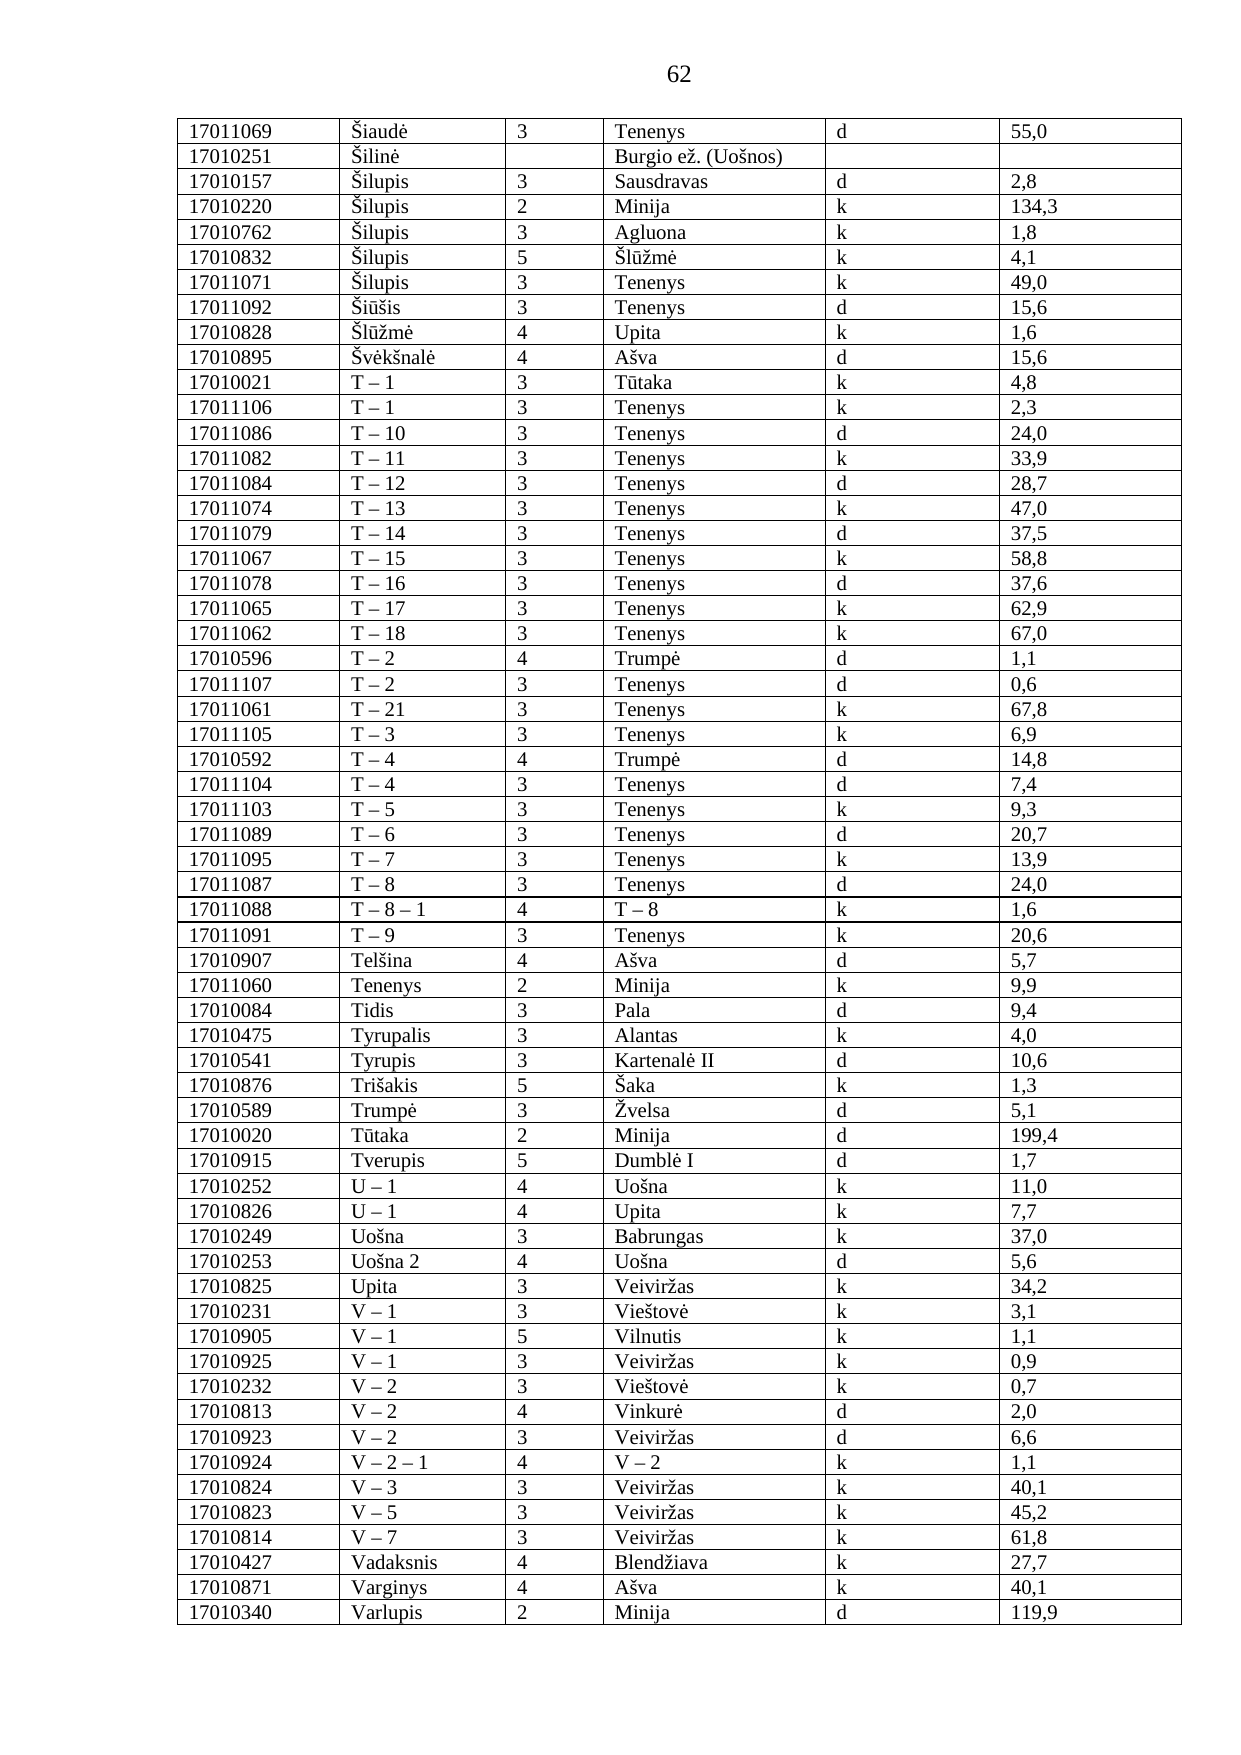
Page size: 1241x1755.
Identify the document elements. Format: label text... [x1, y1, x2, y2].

table_cell k [826, 1349, 999, 1373]
table_cell 17010825 [178, 1274, 339, 1298]
table_cell 3 [506, 847, 603, 871]
table_cell k [826, 270, 999, 294]
table_cell Vadaksnis [340, 1550, 505, 1574]
table_cell Šiaudė [340, 119, 505, 143]
table_cell Babrungas [604, 1224, 825, 1248]
table_cell Tenenys [604, 496, 825, 520]
table_cell 3 [506, 1475, 603, 1499]
table_cell Upita [604, 320, 825, 344]
table_cell d [826, 1123, 999, 1147]
table_cell Veiviržas [604, 1274, 825, 1298]
table_cell 3 [506, 1299, 603, 1323]
table_cell 55,0 [1000, 119, 1181, 143]
table_cell 4 [506, 1199, 603, 1223]
table_cell T – 4 [340, 747, 505, 771]
table_cell Tenenys [604, 571, 825, 595]
table_cell 17010020 [178, 1123, 339, 1147]
table_cell 49,0 [1000, 270, 1181, 294]
table_cell k [826, 446, 999, 469]
table_cell 58,8 [1000, 546, 1181, 570]
table_cell 2,0 [1000, 1400, 1181, 1423]
table_cell 3 [506, 1374, 603, 1398]
table_cell 17010475 [178, 1023, 339, 1047]
table_cell Tenenys [604, 270, 825, 294]
table_cell 4 [506, 1550, 603, 1574]
table_cell 17010252 [178, 1174, 339, 1198]
table_cell 4 [506, 1450, 603, 1474]
table_cell V – 1 [340, 1299, 505, 1323]
table_cell 17010813 [178, 1400, 339, 1423]
table_cell 14,8 [1000, 747, 1181, 771]
table_cell Vieštovė [604, 1374, 825, 1398]
table_cell d [826, 772, 999, 796]
table_cell 3 [506, 1525, 603, 1549]
table_cell 3 [506, 420, 603, 444]
table_cell 17010157 [178, 169, 339, 193]
table_cell 17011091 [178, 923, 339, 947]
table_cell 17010814 [178, 1525, 339, 1549]
table_cell k [826, 697, 999, 721]
table_cell Tenenys [604, 923, 825, 947]
table_cell T – 2 [340, 646, 505, 670]
table_cell 17011104 [178, 772, 339, 796]
table_cell 1,6 [1000, 320, 1181, 344]
table_cell Upita [340, 1274, 505, 1298]
table_cell 24,0 [1000, 872, 1181, 896]
table_cell [1000, 144, 1181, 168]
table_cell 3 [506, 872, 603, 896]
table_cell k [826, 546, 999, 570]
table_cell 2 [506, 973, 603, 997]
table_cell d [826, 1098, 999, 1122]
table_cell 1,1 [1000, 646, 1181, 670]
table_cell 62,9 [1000, 596, 1181, 620]
table_cell Trumpė [340, 1098, 505, 1122]
table_cell 17011071 [178, 270, 339, 294]
table_cell 3 [506, 822, 603, 846]
table_cell Tyrupalis [340, 1023, 505, 1047]
table_cell k [826, 1450, 999, 1474]
table_cell Tidis [340, 998, 505, 1022]
table_cell 15,6 [1000, 295, 1181, 319]
table_cell 3 [506, 1098, 603, 1122]
table_cell 15,6 [1000, 345, 1181, 369]
table_cell 34,2 [1000, 1274, 1181, 1298]
table_cell 4 [506, 1575, 603, 1599]
table_cell Minija [604, 1600, 825, 1624]
table_cell 4 [506, 948, 603, 972]
table_cell 4 [506, 1400, 603, 1423]
table_cell k [826, 621, 999, 645]
table_cell T – 10 [340, 420, 505, 444]
table_cell 7,4 [1000, 772, 1181, 796]
table_cell 4 [506, 747, 603, 771]
table_cell Tenenys [340, 973, 505, 997]
table_cell k [826, 1550, 999, 1574]
table_cell 3 [506, 722, 603, 746]
table_cell 3 [506, 546, 603, 570]
table_cell 17010823 [178, 1500, 339, 1524]
table_cell 17011106 [178, 395, 339, 419]
table_cell V – 2 [604, 1450, 825, 1474]
table_cell 0,7 [1000, 1374, 1181, 1398]
table_cell V – 2 [340, 1425, 505, 1449]
table_cell k [826, 1274, 999, 1298]
table_cell 17010876 [178, 1073, 339, 1097]
table_cell 3 [506, 270, 603, 294]
table_cell 17011087 [178, 872, 339, 896]
table_cell k [826, 195, 999, 218]
table_cell d [826, 1400, 999, 1423]
table_cell Tenenys [604, 119, 825, 143]
table_cell 2,8 [1000, 169, 1181, 193]
table_cell 17010249 [178, 1224, 339, 1248]
table_cell T – 14 [340, 521, 505, 545]
table_cell Uošna 2 [340, 1249, 505, 1273]
table_cell 10,6 [1000, 1048, 1181, 1072]
table_cell Uošna [604, 1174, 825, 1198]
table_cell k [826, 1174, 999, 1198]
table_cell 3 [506, 621, 603, 645]
table_cell Vilnutis [604, 1324, 825, 1348]
table_cell 2 [506, 1123, 603, 1147]
table_cell Veiviržas [604, 1525, 825, 1549]
table_cell 17011074 [178, 496, 339, 520]
table_cell 6,6 [1000, 1425, 1181, 1449]
table_cell 17010596 [178, 646, 339, 670]
table_cell Vieštovė [604, 1299, 825, 1323]
table_cell k [826, 496, 999, 520]
table_cell 27,7 [1000, 1550, 1181, 1574]
table_cell d [826, 872, 999, 896]
table_cell Varlupis [340, 1600, 505, 1624]
table_cell k [826, 923, 999, 947]
table_cell 17011065 [178, 596, 339, 620]
table_cell [826, 144, 999, 168]
table_cell 17010907 [178, 948, 339, 972]
table_cell 1,3 [1000, 1073, 1181, 1097]
table_cell 17010871 [178, 1575, 339, 1599]
table_cell Telšina [340, 948, 505, 972]
table_cell 45,2 [1000, 1500, 1181, 1524]
table_cell d [826, 420, 999, 444]
table_cell Uošna [604, 1249, 825, 1273]
table_cell Tenenys [604, 697, 825, 721]
table_cell Tūtaka [340, 1123, 505, 1147]
table_cell Ašva [604, 1575, 825, 1599]
table_cell T – 8 – 1 [340, 898, 505, 921]
table_cell 67,8 [1000, 697, 1181, 721]
table_cell Tenenys [604, 546, 825, 570]
table_cell [506, 144, 603, 168]
table_cell k [826, 1500, 999, 1524]
table_cell 6,9 [1000, 722, 1181, 746]
table_cell 17011079 [178, 521, 339, 545]
table_cell Alantas [604, 1023, 825, 1047]
table_cell d [826, 1048, 999, 1072]
table_cell k [826, 973, 999, 997]
table_cell 17010832 [178, 245, 339, 269]
table_cell 17011092 [178, 295, 339, 319]
table_cell 3 [506, 923, 603, 947]
table_cell 37,0 [1000, 1224, 1181, 1248]
table_cell 3 [506, 772, 603, 796]
table_cell 37,6 [1000, 571, 1181, 595]
table_cell Minija [604, 195, 825, 218]
table_cell Tenenys [604, 671, 825, 696]
table_cell 4,8 [1000, 370, 1181, 394]
table_cell 199,4 [1000, 1123, 1181, 1147]
table_cell Ašva [604, 345, 825, 369]
table_cell k [826, 1224, 999, 1248]
table_cell 5 [506, 1149, 603, 1172]
table_cell T – 15 [340, 546, 505, 570]
table_cell d [826, 1149, 999, 1172]
table_cell 17010427 [178, 1550, 339, 1574]
table_cell d [826, 571, 999, 595]
table_cell 17011078 [178, 571, 339, 595]
table_cell Trišakis [340, 1073, 505, 1097]
table_cell 3 [506, 596, 603, 620]
table_cell Kartenalė II [604, 1048, 825, 1072]
table_cell 5 [506, 1324, 603, 1348]
table_cell d [826, 119, 999, 143]
table_cell d [826, 1249, 999, 1273]
table_cell Sausdravas [604, 169, 825, 193]
table_cell 7,7 [1000, 1199, 1181, 1223]
table_cell 17010762 [178, 220, 339, 244]
table_cell 40,1 [1000, 1575, 1181, 1599]
table_cell 3,1 [1000, 1299, 1181, 1323]
table_cell Tenenys [604, 521, 825, 545]
table_cell k [826, 1525, 999, 1549]
table_cell 47,0 [1000, 496, 1181, 520]
table_cell T – 9 [340, 923, 505, 947]
table_cell Tenenys [604, 847, 825, 871]
table_cell 5,6 [1000, 1249, 1181, 1273]
table_cell Tenenys [604, 797, 825, 821]
table_cell d [826, 646, 999, 670]
table_cell 17011067 [178, 546, 339, 570]
table_cell 1,1 [1000, 1450, 1181, 1474]
table_cell 3 [506, 1224, 603, 1248]
table_cell 37,5 [1000, 521, 1181, 545]
table_cell Šlūžmė [604, 245, 825, 269]
table_cell 2 [506, 1600, 603, 1624]
table_cell 3 [506, 1500, 603, 1524]
table_cell Ašva [604, 948, 825, 972]
table_cell 3 [506, 169, 603, 193]
table_cell 4 [506, 345, 603, 369]
table_cell Vinkurė [604, 1400, 825, 1423]
table_cell V – 7 [340, 1525, 505, 1549]
table_cell T – 4 [340, 772, 505, 796]
table_cell 5 [506, 1073, 603, 1097]
table_cell Agluona [604, 220, 825, 244]
table_cell 17011103 [178, 797, 339, 821]
table_cell 3 [506, 521, 603, 545]
table_cell 67,0 [1000, 621, 1181, 645]
table_cell 17010340 [178, 1600, 339, 1624]
table_cell 4 [506, 1174, 603, 1198]
table_cell 3 [506, 220, 603, 244]
table_cell T – 8 [604, 898, 825, 921]
table_cell 3 [506, 119, 603, 143]
table_cell d [826, 345, 999, 369]
table_cell Upita [604, 1199, 825, 1223]
table_cell U – 1 [340, 1174, 505, 1198]
table_cell Varginys [340, 1575, 505, 1599]
table_cell Trumpė [604, 646, 825, 670]
table_cell 17011084 [178, 471, 339, 495]
table_cell 17011088 [178, 898, 339, 921]
table_cell Tenenys [604, 420, 825, 444]
table_cell 11,0 [1000, 1174, 1181, 1198]
table_cell k [826, 395, 999, 419]
table_cell Šilupis [340, 270, 505, 294]
table_cell Tenenys [604, 471, 825, 495]
table_cell Žvelsa [604, 1098, 825, 1122]
table_cell Burgio ež. (Uošnos) [604, 144, 825, 168]
table_cell 17010541 [178, 1048, 339, 1072]
table_cell 3 [506, 446, 603, 469]
table_cell k [826, 596, 999, 620]
table_cell 9,3 [1000, 797, 1181, 821]
table_cell 4 [506, 898, 603, 921]
table_cell k [826, 1324, 999, 1348]
table_cell Veiviržas [604, 1475, 825, 1499]
table_cell Veiviržas [604, 1349, 825, 1373]
table_cell 17011082 [178, 446, 339, 469]
table_cell k [826, 1299, 999, 1323]
table_cell Tyrupis [340, 1048, 505, 1072]
table_cell Švėkšnalė [340, 345, 505, 369]
table_cell Uošna [340, 1224, 505, 1248]
table_cell k [826, 847, 999, 871]
table_cell Dumblė I [604, 1149, 825, 1172]
table_cell T – 1 [340, 370, 505, 394]
table_cell 4 [506, 646, 603, 670]
table_cell Trumpė [604, 747, 825, 771]
table_cell U – 1 [340, 1199, 505, 1223]
table_cell Veiviržas [604, 1500, 825, 1524]
table_cell 17010826 [178, 1199, 339, 1223]
table_cell 2 [506, 195, 603, 218]
table_cell Minija [604, 1123, 825, 1147]
table_cell 3 [506, 1023, 603, 1047]
table_cell 61,8 [1000, 1525, 1181, 1549]
table_cell 3 [506, 496, 603, 520]
table_cell Tverupis [340, 1149, 505, 1172]
table_cell 17010589 [178, 1098, 339, 1122]
table_cell d [826, 1600, 999, 1624]
table_cell 17010251 [178, 144, 339, 168]
table_cell 24,0 [1000, 420, 1181, 444]
table_cell T – 17 [340, 596, 505, 620]
table_cell T – 21 [340, 697, 505, 721]
table_cell d [826, 471, 999, 495]
table_cell 17010231 [178, 1299, 339, 1323]
table_cell 3 [506, 370, 603, 394]
table_cell 2,3 [1000, 395, 1181, 419]
table_cell 20,6 [1000, 923, 1181, 947]
table_cell Tenenys [604, 822, 825, 846]
table_cell 17010253 [178, 1249, 339, 1273]
table_cell Šilinė [340, 144, 505, 168]
table_cell d [826, 998, 999, 1022]
table_cell k [826, 320, 999, 344]
table_cell 1,8 [1000, 220, 1181, 244]
table_cell d [826, 521, 999, 545]
table_cell 3 [506, 797, 603, 821]
table_cell k [826, 370, 999, 394]
table_cell 0,6 [1000, 671, 1181, 696]
table_cell Šilupis [340, 220, 505, 244]
table_cell 119,9 [1000, 1600, 1181, 1624]
table_cell 17010084 [178, 998, 339, 1022]
table_cell V – 1 [340, 1349, 505, 1373]
table_cell Tenenys [604, 446, 825, 469]
table_cell 17010924 [178, 1450, 339, 1474]
table_cell k [826, 220, 999, 244]
table_cell d [826, 948, 999, 972]
table_cell 20,7 [1000, 822, 1181, 846]
table_cell k [826, 1475, 999, 1499]
table_cell Tenenys [604, 621, 825, 645]
table_cell 17011061 [178, 697, 339, 721]
table_cell 17011060 [178, 973, 339, 997]
table_cell 1,6 [1000, 898, 1181, 921]
table_cell 17010021 [178, 370, 339, 394]
table_cell 17010915 [178, 1149, 339, 1172]
table_cell 17010925 [178, 1349, 339, 1373]
table_cell T – 12 [340, 471, 505, 495]
table_cell 3 [506, 1274, 603, 1298]
table_cell 9,9 [1000, 973, 1181, 997]
table_cell V – 2 – 1 [340, 1450, 505, 1474]
table_cell Tenenys [604, 295, 825, 319]
table_cell d [826, 295, 999, 319]
table_cell Šaka [604, 1073, 825, 1097]
table_cell 17011086 [178, 420, 339, 444]
table_cell 3 [506, 295, 603, 319]
table_cell Tenenys [604, 872, 825, 896]
table_cell 33,9 [1000, 446, 1181, 469]
table_cell Šilupis [340, 169, 505, 193]
table_cell T – 6 [340, 822, 505, 846]
table_cell d [826, 747, 999, 771]
table_cell 17010220 [178, 195, 339, 218]
table_cell k [826, 722, 999, 746]
table_cell Tūtaka [604, 370, 825, 394]
table_cell 5,1 [1000, 1098, 1181, 1122]
table_cell 4,0 [1000, 1023, 1181, 1047]
table_cell 17011089 [178, 822, 339, 846]
table_cell Šilupis [340, 195, 505, 218]
table_cell Veiviržas [604, 1425, 825, 1449]
table_cell V – 2 [340, 1400, 505, 1423]
table_cell 3 [506, 697, 603, 721]
table_cell 1,1 [1000, 1324, 1181, 1348]
table_cell Šlūžmė [340, 320, 505, 344]
table_cell 3 [506, 395, 603, 419]
table_cell 17010905 [178, 1324, 339, 1348]
table_cell k [826, 1023, 999, 1047]
table_cell V – 3 [340, 1475, 505, 1499]
table_cell 3 [506, 571, 603, 595]
table_cell 0,9 [1000, 1349, 1181, 1373]
table_cell k [826, 245, 999, 269]
table_cell 9,4 [1000, 998, 1181, 1022]
table_cell k [826, 1374, 999, 1398]
table_cell 40,1 [1000, 1475, 1181, 1499]
table_cell V – 2 [340, 1374, 505, 1398]
table_cell T – 7 [340, 847, 505, 871]
table_cell 17010895 [178, 345, 339, 369]
table_cell 28,7 [1000, 471, 1181, 495]
table_cell 3 [506, 998, 603, 1022]
table_cell 134,3 [1000, 195, 1181, 218]
table_cell T – 5 [340, 797, 505, 821]
table_cell 17011107 [178, 671, 339, 696]
table_cell 3 [506, 471, 603, 495]
table_cell Tenenys [604, 722, 825, 746]
table_cell d [826, 822, 999, 846]
table_cell d [826, 169, 999, 193]
table_cell 17010828 [178, 320, 339, 344]
table_cell 13,9 [1000, 847, 1181, 871]
table_cell Tenenys [604, 395, 825, 419]
table_cell k [826, 898, 999, 921]
table_cell 4 [506, 1249, 603, 1273]
table_cell k [826, 797, 999, 821]
table_cell 3 [506, 1048, 603, 1072]
table_cell 3 [506, 1425, 603, 1449]
table_cell d [826, 1425, 999, 1449]
table_cell T – 13 [340, 496, 505, 520]
table_cell V – 5 [340, 1500, 505, 1524]
table_cell Šilupis [340, 245, 505, 269]
table_cell 17010592 [178, 747, 339, 771]
table_cell 1,7 [1000, 1149, 1181, 1172]
table_cell Blendžiava [604, 1550, 825, 1574]
table_cell k [826, 1199, 999, 1223]
table_cell Tenenys [604, 772, 825, 796]
table_cell T – 8 [340, 872, 505, 896]
table_cell T – 1 [340, 395, 505, 419]
table_cell T – 18 [340, 621, 505, 645]
table_cell k [826, 1575, 999, 1599]
table_cell 17010923 [178, 1425, 339, 1449]
table_cell T – 16 [340, 571, 505, 595]
table_cell 17011105 [178, 722, 339, 746]
table_cell Šiūšis [340, 295, 505, 319]
table_cell d [826, 671, 999, 696]
table_cell 3 [506, 1349, 603, 1373]
table_cell Tenenys [604, 596, 825, 620]
table_cell V – 1 [340, 1324, 505, 1348]
table_cell 4 [506, 320, 603, 344]
table_cell 3 [506, 671, 603, 696]
table_cell T – 2 [340, 671, 505, 696]
table_cell 17011062 [178, 621, 339, 645]
table_cell Minija [604, 973, 825, 997]
table_cell 5 [506, 245, 603, 269]
table_cell 4,1 [1000, 245, 1181, 269]
table_cell 17010824 [178, 1475, 339, 1499]
table_cell Pala [604, 998, 825, 1022]
table_cell 5,7 [1000, 948, 1181, 972]
table_cell 17011095 [178, 847, 339, 871]
table_cell 17010232 [178, 1374, 339, 1398]
table_cell T – 11 [340, 446, 505, 469]
table_cell 17011069 [178, 119, 339, 143]
table_cell T – 3 [340, 722, 505, 746]
table_cell k [826, 1073, 999, 1097]
